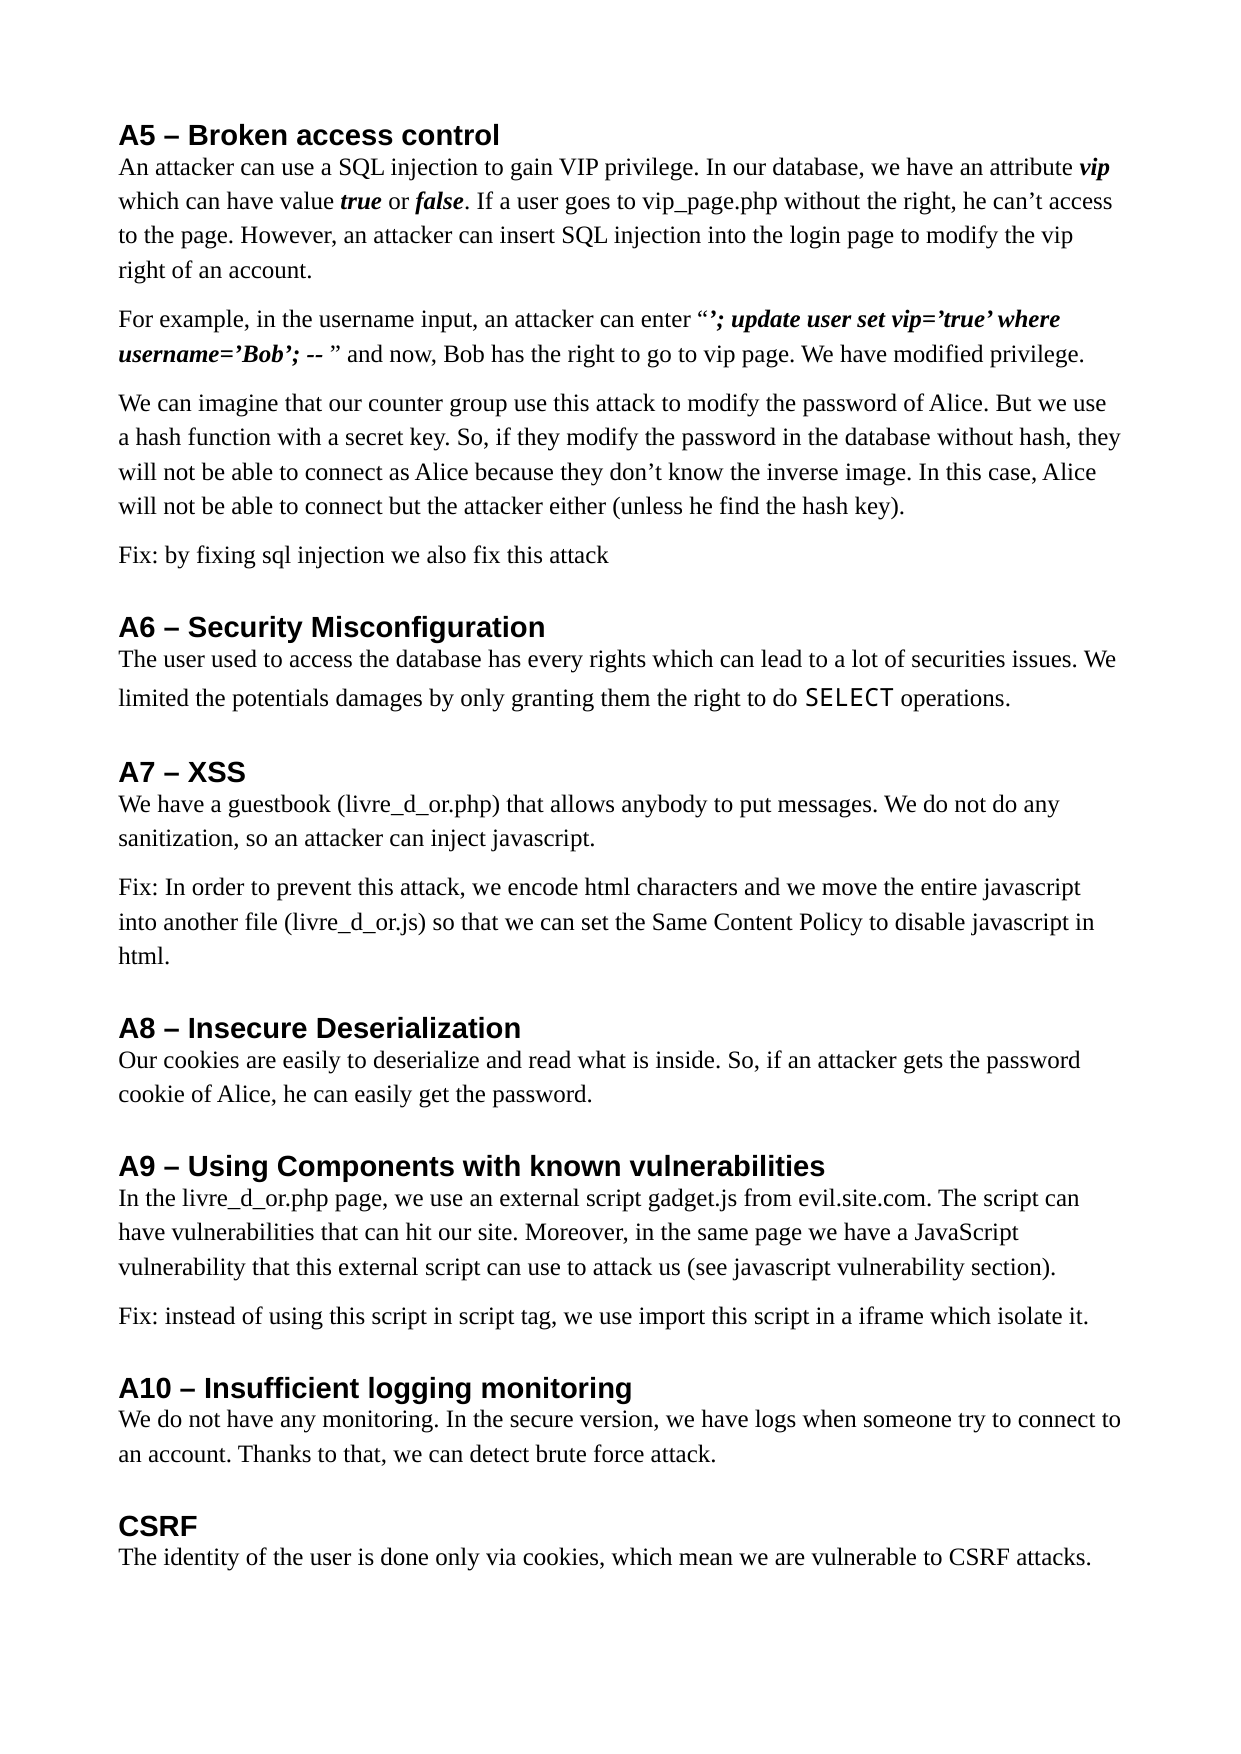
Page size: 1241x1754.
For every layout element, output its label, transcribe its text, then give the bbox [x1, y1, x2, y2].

text We have a guestbook (livre_d_or.php) that allows anybody to put messages. We do not do any sanitization, so an attacker can inject javascript. [118, 789, 1122, 852]
text In the livre_d_or.php page, we use an external script gadget.js from evil.site.com. The script can have vulnerabilities that can hit our site. Moreover, in the same page we have a JavaScript vulnerability that this external script can use to attack us (see javascript vulnerability section). [118, 1183, 1122, 1281]
subtitle A8 – Insecure Deserialization [118, 1011, 1122, 1045]
subtitle A5 – Broken access control [118, 118, 1122, 152]
text We can imagine that our counter group use this attack to modify the password of Alice. But we use a hash function with a secret key. So, if they modify the password in the database without hash, they will not be able to connect as Alice because they don’t know the inverse image. In this case, Alice will not be able to connect but the attacker either (unless he find the hash key). [118, 388, 1122, 520]
text For example, in the username input, an attacker can enter “’; update user set vip=’true’ where username=’Bob’; -- ” and now, Bob has the right to go to vip page. We have modified privilege. [118, 304, 1122, 367]
text Fix: by fixing sql injection we also fix this attack [118, 540, 1122, 569]
subtitle A9 – Using Components with known vulnerabilities [118, 1149, 1122, 1183]
text Fix: instead of using this script in script tag, we use import this script in a iframe which isolate it. [118, 1301, 1122, 1329]
text Fix: In order to prevent this attack, we encode html characters and we move the entire javascript into another file (livre_d_or.js) so that we can set the Same Content Policy to disable javascript in html. [118, 872, 1122, 970]
subtitle CSRF [118, 1509, 1122, 1542]
text The user used to access the database has every rights which can lead to a lot of securities issues. We limited the potentials damages by only granting them the right to do SELECT operations. [118, 644, 1122, 713]
text We do not have any monitoring. In the secure version, we have logs when someone try to connect to an account. Thanks to that, we can detect brute force attack. [118, 1404, 1122, 1467]
text Our cookies are easily to deserialize and read what is inside. So, if an attacker gets the password cookie of Alice, he can easily get the password. [118, 1045, 1122, 1108]
subtitle A6 – Security Misconfiguration [118, 610, 1122, 644]
subtitle A7 – XSS [118, 755, 1122, 789]
subtitle A10 – Insufficient logging monitoring [118, 1371, 1122, 1404]
text An attacker can use a SQL injection to gain VIP privilege. In our database, we have an attribute vip which can have value true or false. If a user goes to vip_page.php without the right, he can’t access to the page. However, an attacker can insert SQL injection into the login page to modify the vip right of an account. [118, 152, 1122, 284]
text The identity of the user is done only via cookies, which mean we are vulnerable to CSRF attacks. [118, 1542, 1122, 1571]
